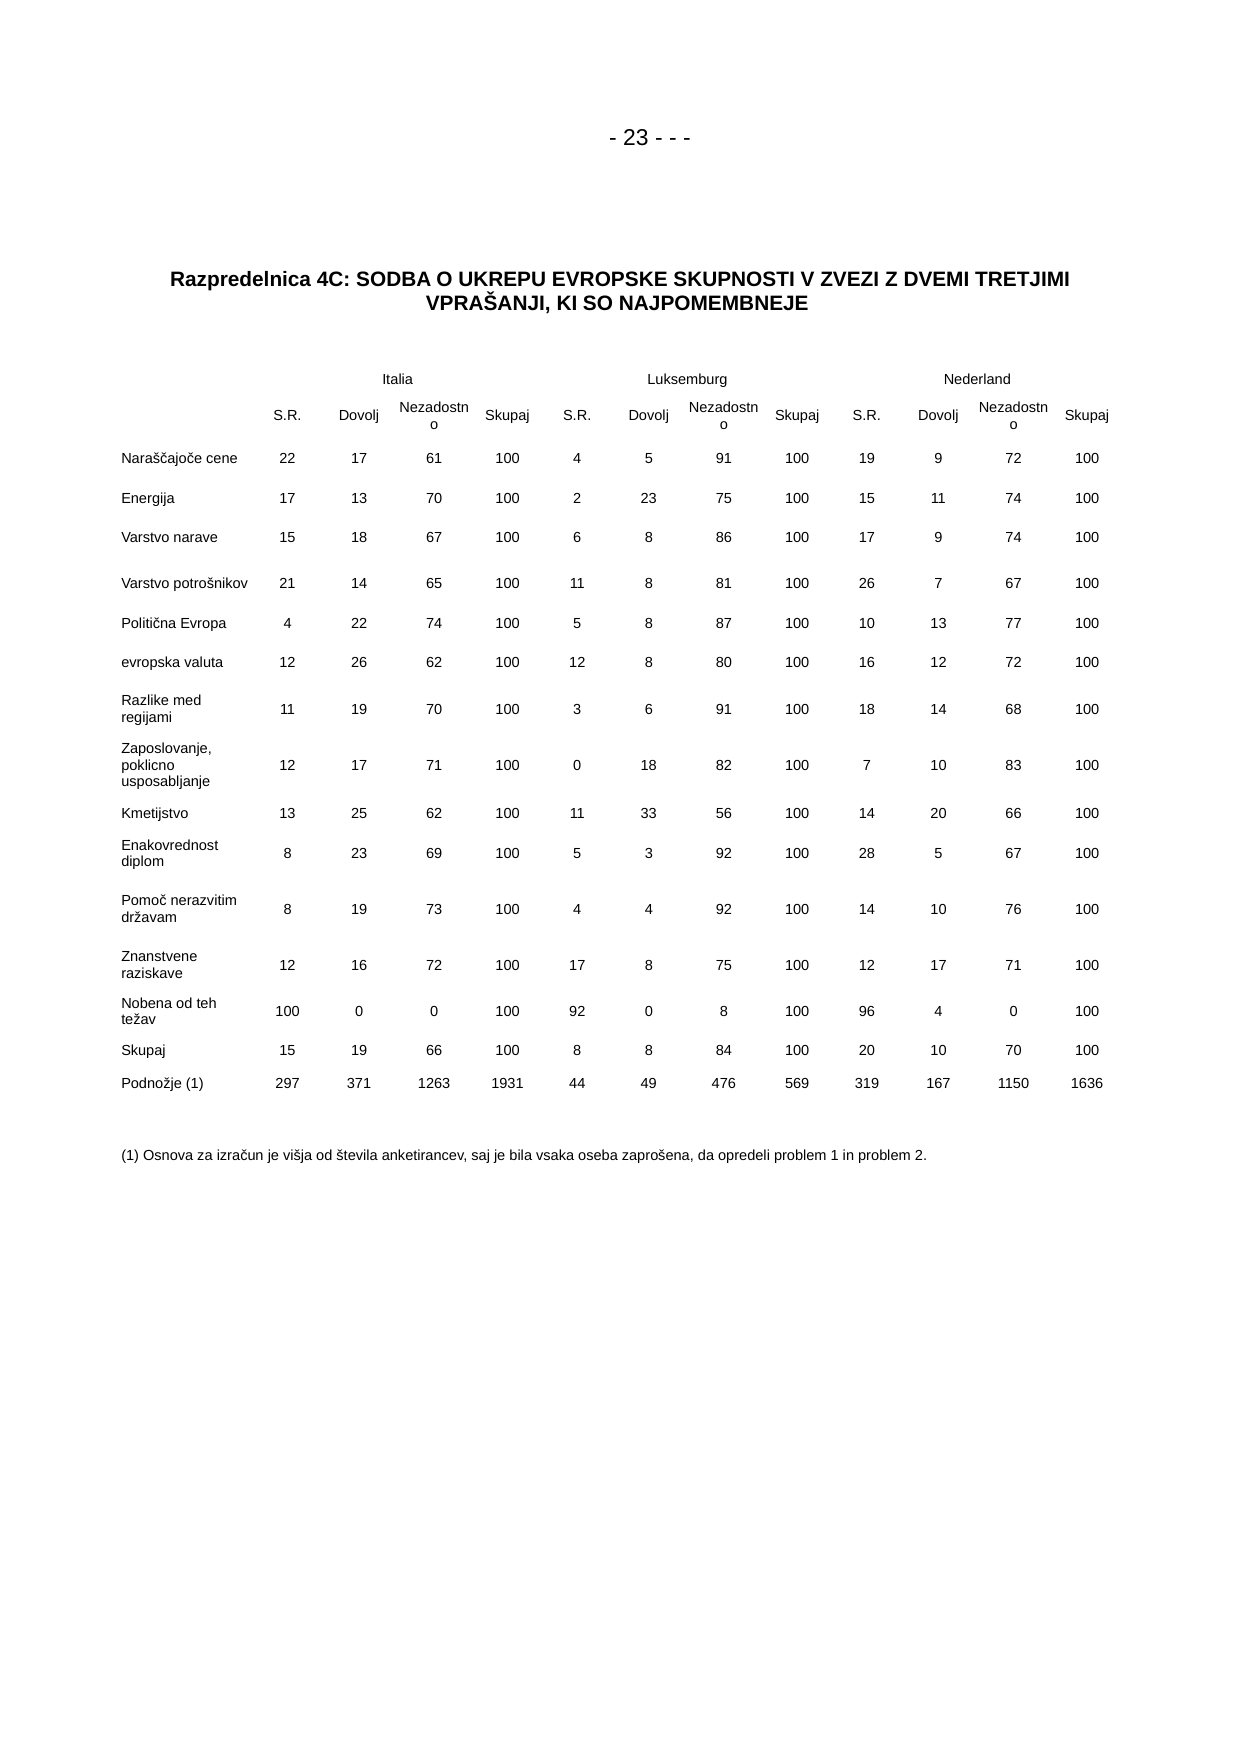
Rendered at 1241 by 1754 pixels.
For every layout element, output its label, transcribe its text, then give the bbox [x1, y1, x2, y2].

table_cell [322, 331, 396, 363]
table_cell 28 [832, 830, 901, 876]
table_cell [118, 331, 253, 363]
table_cell 8 [542, 1034, 612, 1067]
table_cell 100 [762, 988, 832, 1034]
table_cell 100 [1052, 1034, 1122, 1067]
table_cell 100 [762, 639, 832, 686]
table_cell [832, 1099, 901, 1131]
table_cell 100 [472, 435, 542, 481]
table_cell 8 [253, 876, 322, 941]
table_cell 100 [1052, 732, 1122, 797]
table_cell 8 [685, 988, 762, 1034]
table_cell Varstvo potrošnikov [118, 560, 253, 607]
table_cell 100 [762, 830, 832, 876]
table_cell 81 [685, 560, 762, 607]
table_cell 8 [612, 941, 685, 988]
table_cell Italia [253, 363, 542, 396]
table_cell S.R. [253, 396, 322, 435]
table_cell [118, 396, 253, 435]
table_cell 100 [1052, 830, 1122, 876]
table_cell Kmetijstvo [118, 797, 253, 830]
table_cell 100 [472, 988, 542, 1034]
table_cell 100 [472, 941, 542, 988]
table_cell 3 [612, 830, 685, 876]
table_cell 8 [253, 830, 322, 876]
table_cell 100 [472, 639, 542, 686]
table_cell 100 [762, 797, 832, 830]
table_cell 0 [396, 988, 472, 1034]
table_cell 100 [1052, 607, 1122, 639]
table_cell 74 [975, 481, 1052, 514]
table_cell Nezadostno [396, 396, 472, 435]
table_cell 82 [685, 732, 762, 797]
table_cell 100 [762, 876, 832, 941]
table_cell [542, 1099, 612, 1131]
table_cell 71 [975, 941, 1052, 988]
table_cell 71 [396, 732, 472, 797]
table_cell 12 [253, 732, 322, 797]
table_cell 20 [901, 797, 975, 830]
table_cell 96 [832, 988, 901, 1034]
table_cell 12 [253, 639, 322, 686]
table_cell 11 [253, 686, 322, 732]
table_cell Dovolj [612, 396, 685, 435]
table_cell 26 [322, 639, 396, 686]
table_cell 0 [322, 988, 396, 1034]
table_cell Pomoč nerazvitim državam [118, 876, 253, 941]
table_cell 11 [542, 560, 612, 607]
table_cell 7 [832, 732, 901, 797]
table_cell 100 [472, 560, 542, 607]
table_cell 18 [832, 686, 901, 732]
table_cell 10 [901, 1034, 975, 1067]
table_cell [542, 331, 612, 363]
table_cell 6 [542, 514, 612, 560]
table_cell 26 [832, 560, 901, 607]
table_cell 70 [975, 1034, 1052, 1067]
table_cell 62 [396, 797, 472, 830]
table_cell 15 [253, 1034, 322, 1067]
table_cell 14 [832, 797, 901, 830]
table_cell 21 [253, 560, 322, 607]
table_cell 92 [542, 988, 612, 1034]
table_cell 17 [322, 732, 396, 797]
table_cell 72 [975, 639, 1052, 686]
table_cell [832, 331, 901, 363]
table_cell 1931 [472, 1067, 542, 1099]
table_cell 4 [542, 435, 612, 481]
table_cell 100 [762, 941, 832, 988]
table_cell 17 [253, 481, 322, 514]
table_cell [612, 1099, 685, 1131]
table_cell 1636 [1052, 1067, 1122, 1099]
table_cell [253, 331, 322, 363]
table_cell Znanstvene raziskave [118, 941, 253, 988]
table_cell 70 [396, 686, 472, 732]
table_cell 8 [612, 560, 685, 607]
table_cell 100 [472, 514, 542, 560]
table_cell 4 [612, 876, 685, 941]
table_cell 8 [612, 1034, 685, 1067]
table_cell 12 [901, 639, 975, 686]
table_cell 66 [396, 1034, 472, 1067]
table_cell 100 [762, 481, 832, 514]
table_cell Nezadostno [975, 396, 1052, 435]
table_header Razpredelnica 4C: SODBA O UKREPU EVROPSKE SKUPNOSTI V ZVEZI Z DVEMI TRETJIMI VPRAŠANJI, KI SO NAJPOMEMBNEJE [118, 252, 1122, 331]
table_cell 70 [396, 481, 472, 514]
table_cell 56 [685, 797, 762, 830]
table_cell Politična Evropa [118, 607, 253, 639]
table_cell 167 [901, 1067, 975, 1099]
table_cell 19 [322, 686, 396, 732]
table_cell Skupaj [1052, 396, 1122, 435]
table_cell Luksemburg [542, 363, 832, 396]
table_cell 100 [1052, 481, 1122, 514]
table_cell 8 [612, 607, 685, 639]
table_cell 100 [762, 514, 832, 560]
table_cell Razlike med regijami [118, 686, 253, 732]
table_cell 33 [612, 797, 685, 830]
table_cell (1) Osnova za izračun je višja od števila anketirancev, saj je bila vsaka oseba zaprošena, da opredeli problem 1 in problem 2. [118, 1131, 1122, 1178]
table_cell [118, 363, 253, 396]
table_cell 86 [685, 514, 762, 560]
table_cell 100 [1052, 797, 1122, 830]
table_cell 62 [396, 639, 472, 686]
table_cell [322, 1099, 396, 1131]
table_cell 100 [762, 1034, 832, 1067]
table_cell [472, 331, 542, 363]
table_cell 91 [685, 686, 762, 732]
table_cell 100 [472, 876, 542, 941]
table_cell 67 [396, 514, 472, 560]
table_cell Naraščajoče cene [118, 435, 253, 481]
table_cell [1052, 1099, 1122, 1131]
table_cell 66 [975, 797, 1052, 830]
table_cell 9 [901, 514, 975, 560]
table_cell Nezadostno [685, 396, 762, 435]
table_cell 100 [1052, 876, 1122, 941]
table_cell 2 [542, 481, 612, 514]
table_cell 19 [832, 435, 901, 481]
table_cell 569 [762, 1067, 832, 1099]
table_cell 4 [542, 876, 612, 941]
table_cell 5 [612, 435, 685, 481]
table_cell 11 [542, 797, 612, 830]
table_cell 69 [396, 830, 472, 876]
table_cell [685, 331, 762, 363]
table_cell 100 [1052, 514, 1122, 560]
table_cell 100 [472, 1034, 542, 1067]
table_cell 91 [685, 435, 762, 481]
table_cell 72 [396, 941, 472, 988]
table_cell 75 [685, 941, 762, 988]
table_cell 4 [901, 988, 975, 1034]
table_cell 100 [1052, 686, 1122, 732]
table_cell 76 [975, 876, 1052, 941]
table_cell 100 [1052, 560, 1122, 607]
table_cell 1263 [396, 1067, 472, 1099]
table_cell [612, 331, 685, 363]
table_cell 1150 [975, 1067, 1052, 1099]
table_cell 100 [1052, 988, 1122, 1034]
table_cell Varstvo narave [118, 514, 253, 560]
table_cell 13 [901, 607, 975, 639]
table_cell 476 [685, 1067, 762, 1099]
table_cell 18 [322, 514, 396, 560]
table_cell 371 [322, 1067, 396, 1099]
table_cell 22 [253, 435, 322, 481]
table_cell 16 [832, 639, 901, 686]
table_cell 67 [975, 830, 1052, 876]
table_cell Enakovrednost diplom [118, 830, 253, 876]
table_cell 23 [612, 481, 685, 514]
table_cell 100 [762, 435, 832, 481]
table_cell 10 [832, 607, 901, 639]
table_cell 17 [901, 941, 975, 988]
table_cell 92 [685, 830, 762, 876]
table_cell 49 [612, 1067, 685, 1099]
table_cell 67 [975, 560, 1052, 607]
table_cell 75 [685, 481, 762, 514]
table_cell 6 [612, 686, 685, 732]
table_cell 14 [322, 560, 396, 607]
table_cell [901, 1099, 975, 1131]
table_cell [975, 1099, 1052, 1131]
table_cell 17 [542, 941, 612, 988]
table_cell 10 [901, 732, 975, 797]
table_cell 25 [322, 797, 396, 830]
table_cell Nobena od teh težav [118, 988, 253, 1034]
table_cell 100 [472, 607, 542, 639]
table_cell [1052, 331, 1122, 363]
table_cell 100 [472, 797, 542, 830]
table_cell 12 [542, 639, 612, 686]
table_cell [396, 331, 472, 363]
table_cell 297 [253, 1067, 322, 1099]
table_cell Zaposlovanje, poklicno usposabljanje [118, 732, 253, 797]
table_cell 13 [322, 481, 396, 514]
table_cell Dovolj [901, 396, 975, 435]
table_cell 100 [1052, 941, 1122, 988]
table_cell 74 [396, 607, 472, 639]
table_cell 100 [472, 830, 542, 876]
table_cell 0 [612, 988, 685, 1034]
table_cell Dovolj [322, 396, 396, 435]
table_cell 8 [612, 514, 685, 560]
table_cell 100 [472, 732, 542, 797]
table_cell 319 [832, 1067, 901, 1099]
table_cell 68 [975, 686, 1052, 732]
table_cell 65 [396, 560, 472, 607]
table_cell 73 [396, 876, 472, 941]
table_cell 5 [542, 607, 612, 639]
table_cell 100 [472, 686, 542, 732]
table_cell 12 [832, 941, 901, 988]
table_cell 14 [832, 876, 901, 941]
table_cell [975, 331, 1052, 363]
table_cell 100 [762, 686, 832, 732]
table_cell 18 [612, 732, 685, 797]
table_cell evropska valuta [118, 639, 253, 686]
table_cell 92 [685, 876, 762, 941]
table_cell 100 [472, 481, 542, 514]
table_cell [901, 331, 975, 363]
table_cell 20 [832, 1034, 901, 1067]
table_cell 12 [253, 941, 322, 988]
table_cell 7 [901, 560, 975, 607]
table_cell 10 [901, 876, 975, 941]
table_cell [762, 1099, 832, 1131]
table_cell Podnožje (1) [118, 1067, 253, 1099]
table_cell 44 [542, 1067, 612, 1099]
table_cell 61 [396, 435, 472, 481]
table_cell Skupaj [472, 396, 542, 435]
table_cell 22 [322, 607, 396, 639]
table_cell [762, 331, 832, 363]
table_cell S.R. [542, 396, 612, 435]
table_cell 100 [1052, 639, 1122, 686]
table_cell 14 [901, 686, 975, 732]
table_cell 16 [322, 941, 396, 988]
table_cell 19 [322, 1034, 396, 1067]
table_cell 0 [542, 732, 612, 797]
table_cell Nederland [832, 363, 1122, 396]
table_cell 15 [253, 514, 322, 560]
table_cell 23 [322, 830, 396, 876]
table_cell 100 [762, 732, 832, 797]
table_cell 9 [901, 435, 975, 481]
table_cell 83 [975, 732, 1052, 797]
table_cell 15 [832, 481, 901, 514]
table_cell Skupaj [762, 396, 832, 435]
table_cell 4 [253, 607, 322, 639]
table_cell 84 [685, 1034, 762, 1067]
table_cell 100 [253, 988, 322, 1034]
table_cell 19 [322, 876, 396, 941]
table_cell [472, 1099, 542, 1131]
table_cell 100 [762, 560, 832, 607]
table_cell [685, 1099, 762, 1131]
table_cell 5 [542, 830, 612, 876]
table_cell 74 [975, 514, 1052, 560]
table_cell 11 [901, 481, 975, 514]
table_cell 17 [322, 435, 396, 481]
table_cell 0 [975, 988, 1052, 1034]
table_cell Energija [118, 481, 253, 514]
table_cell [118, 1099, 253, 1131]
table_cell 100 [1052, 435, 1122, 481]
table_cell S.R. [832, 396, 901, 435]
table_cell Skupaj [118, 1034, 253, 1067]
table_cell [396, 1099, 472, 1131]
table_cell 13 [253, 797, 322, 830]
table_cell [253, 1099, 322, 1131]
table_cell 8 [612, 639, 685, 686]
table_cell 3 [542, 686, 612, 732]
table_cell 87 [685, 607, 762, 639]
table_cell 5 [901, 830, 975, 876]
table_cell 17 [832, 514, 901, 560]
table_cell 72 [975, 435, 1052, 481]
table_cell 80 [685, 639, 762, 686]
table_cell 100 [762, 607, 832, 639]
table_cell 77 [975, 607, 1052, 639]
